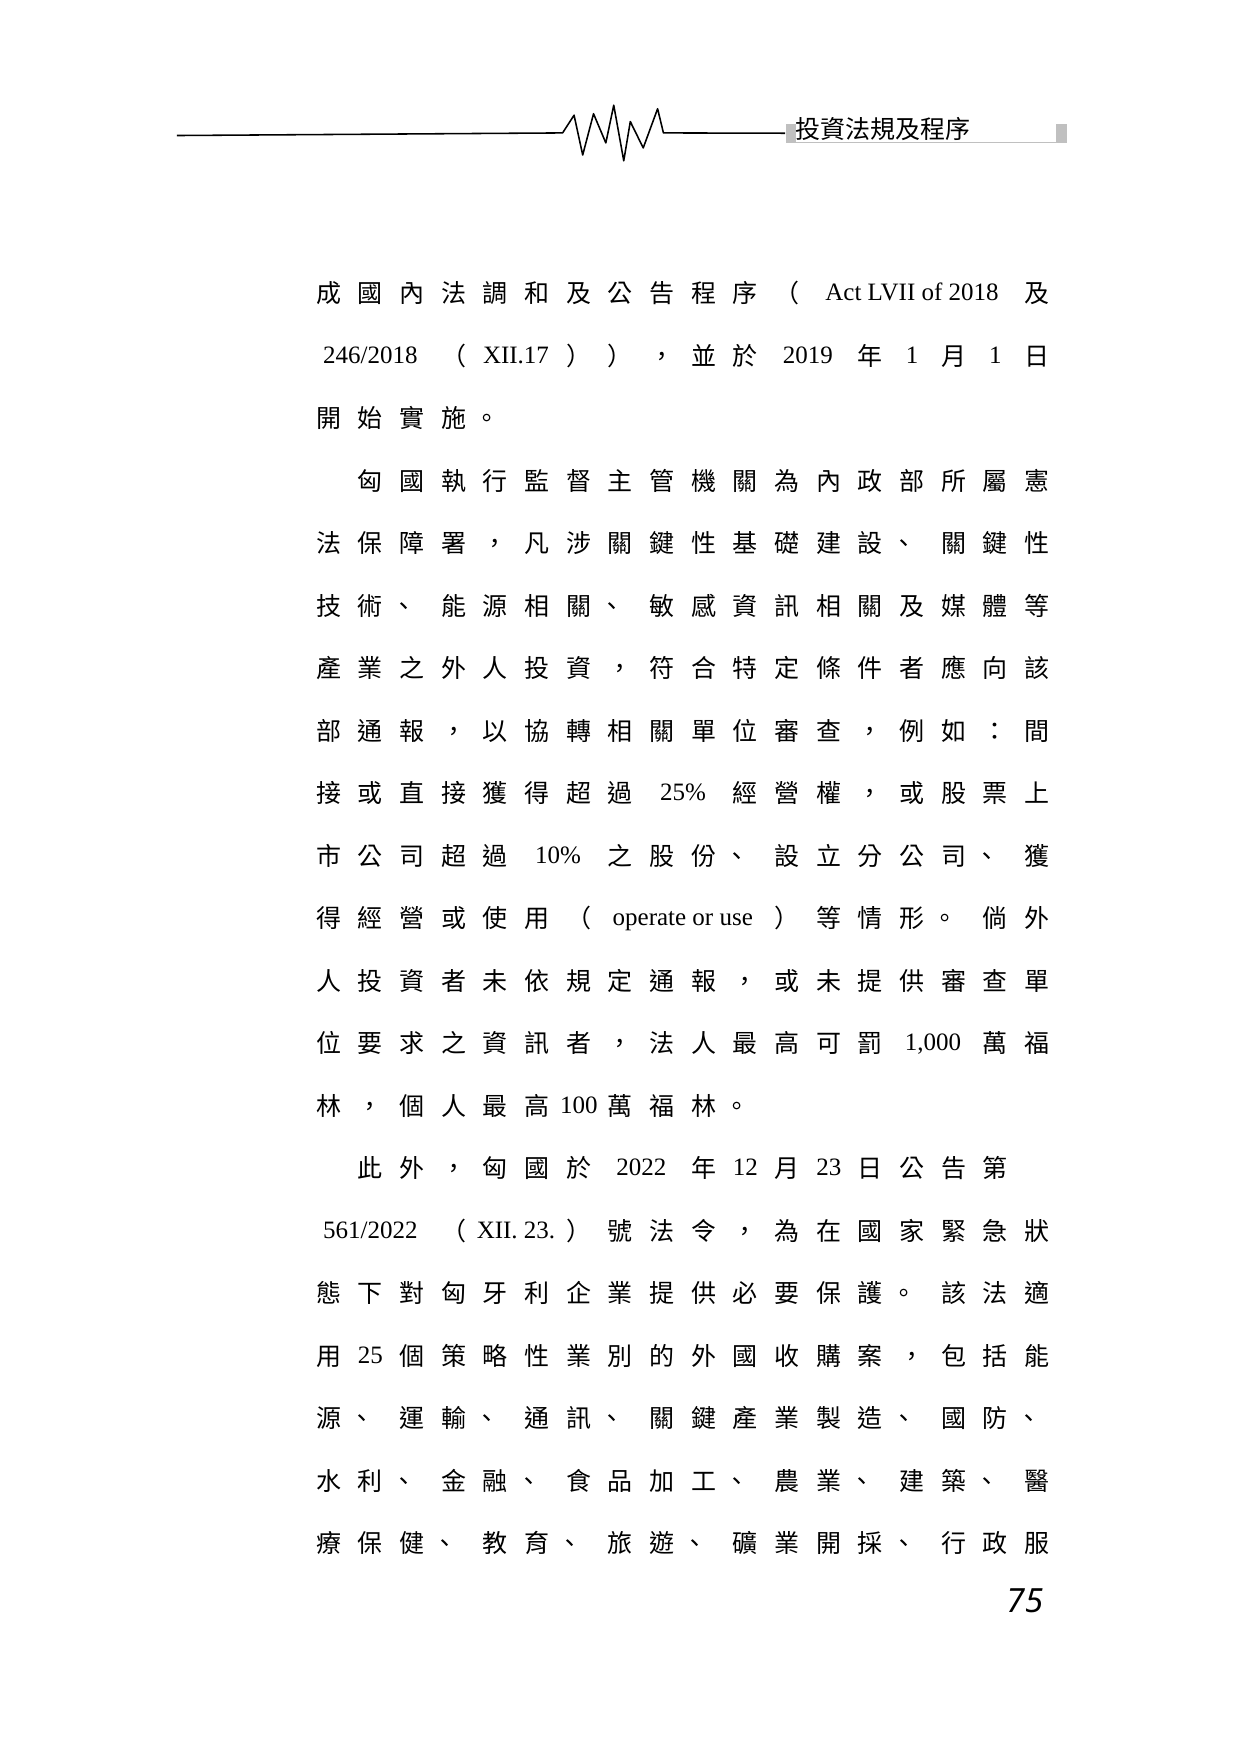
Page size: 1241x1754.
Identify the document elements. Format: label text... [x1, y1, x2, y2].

text 匈國執行監督主管機關為內政部所屬憲法保障署，凡涉關鍵性基礎建設、關鍵性技術、能源相關、敏感資訊相關及媒體等產業之外人投資，符合特定條件者應向該部通報，以協轉相關單位審查，例如：間接或直接獲得超過25%經營權，或股票上市公司超過10%之股份、設立分公司、獲得經營或使用（operate or use）等情形。倘外人投資者未依規定通報，或未提供審查單位要求之資訊者，法人最高可罰1,000萬福林，個人最高100萬福林。 [281, 438, 1058, 1125]
text 成國內法調和及公告程序（Act LVII of 2018及246/2018（XII.17）），並於2019年1月1日開始實施。 [281, 250, 1058, 438]
text 此外，匈國於2022年12月23日公告第561/2022（XII. 23.）號法令，為在國家緊急狀態下對匈牙利企業提供必要保護。該法適用25個策略性業別的外國收購案，包括能源、運輸、通訊、關鍵產業製造、國防、水利、金融、食品加工、農業、建築、醫療保健、教育、旅遊、礦業開採、行政服 [281, 1125, 1058, 1563]
